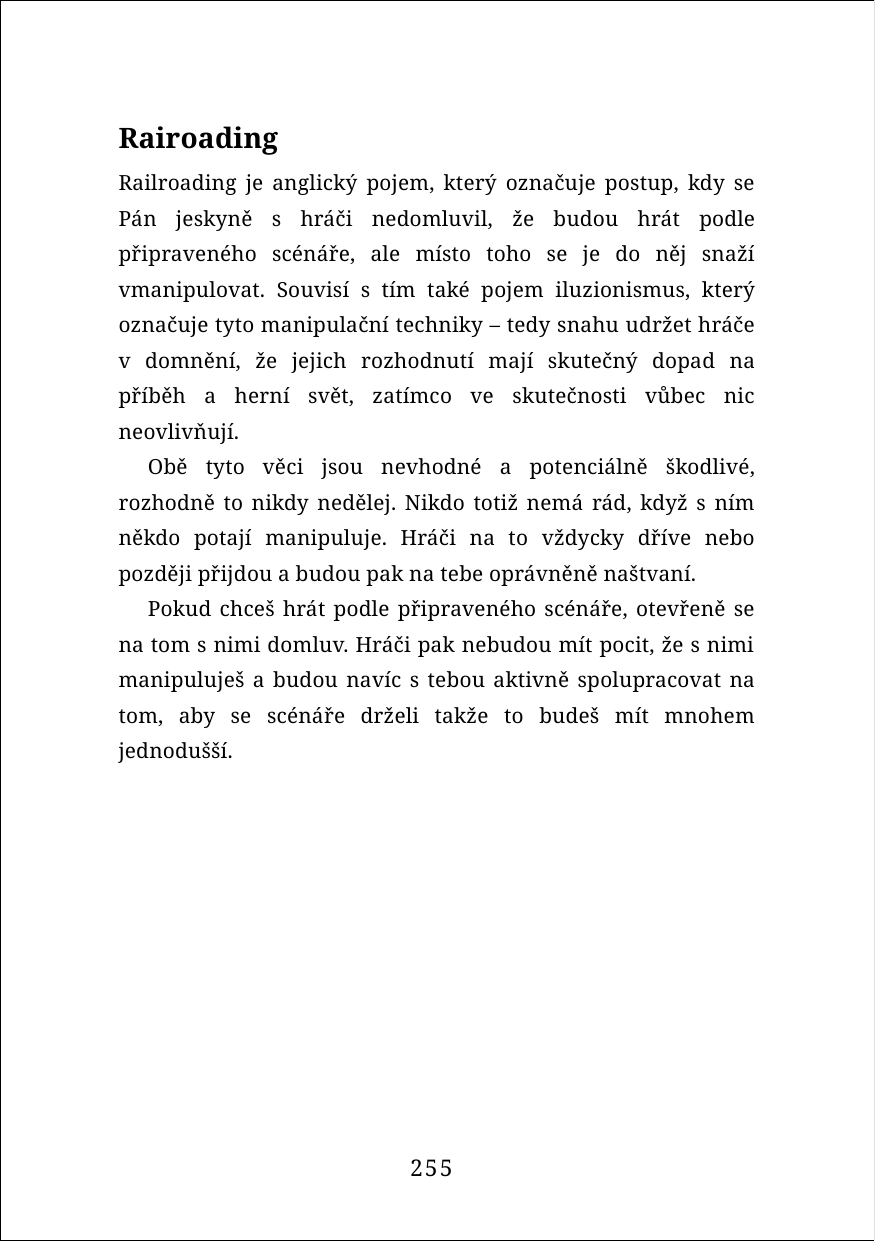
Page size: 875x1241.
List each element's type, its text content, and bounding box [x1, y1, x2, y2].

text Railroading je anglický pojem, který označuje postup, kdy se Pán jeskyně s hráči nedomluvil, že budou hrát podle připraveného scénáře, ale místo toho se je do něj snaží vmanipulovat. Souvisí s tím také pojem iluzionismus, který označuje tyto manipulační techniky – tedy snahu udržet hráče v domnění, že jejich rozhodnutí mají skutečný dopad na příběh a herní svět, zatímco ve skutečnosti vůbec nic neovlivňují. Obě tyto věci jsou nevhodné a potenciálně škodlivé, rozhodně to nikdy nedělej. Nikdo totiž nemá rád, když s ním někdo potají manipuluje. Hráči na to vždycky dříve nebo později přijdou a budou pak na tebe oprávněně naštvaní. Pokud chceš hrát podle připraveného scénáře, otevřeně se na tom s nimi domluv. Hráči pak nebudou mít pocit, že s nimi manipuluješ a budou navíc s tebou aktivně spolupracovat na tom, aby se scénáře drželi takže to budeš mít mnohem jednodušší. [118, 168, 756, 765]
subtitle Rairoading [118, 118, 756, 157]
